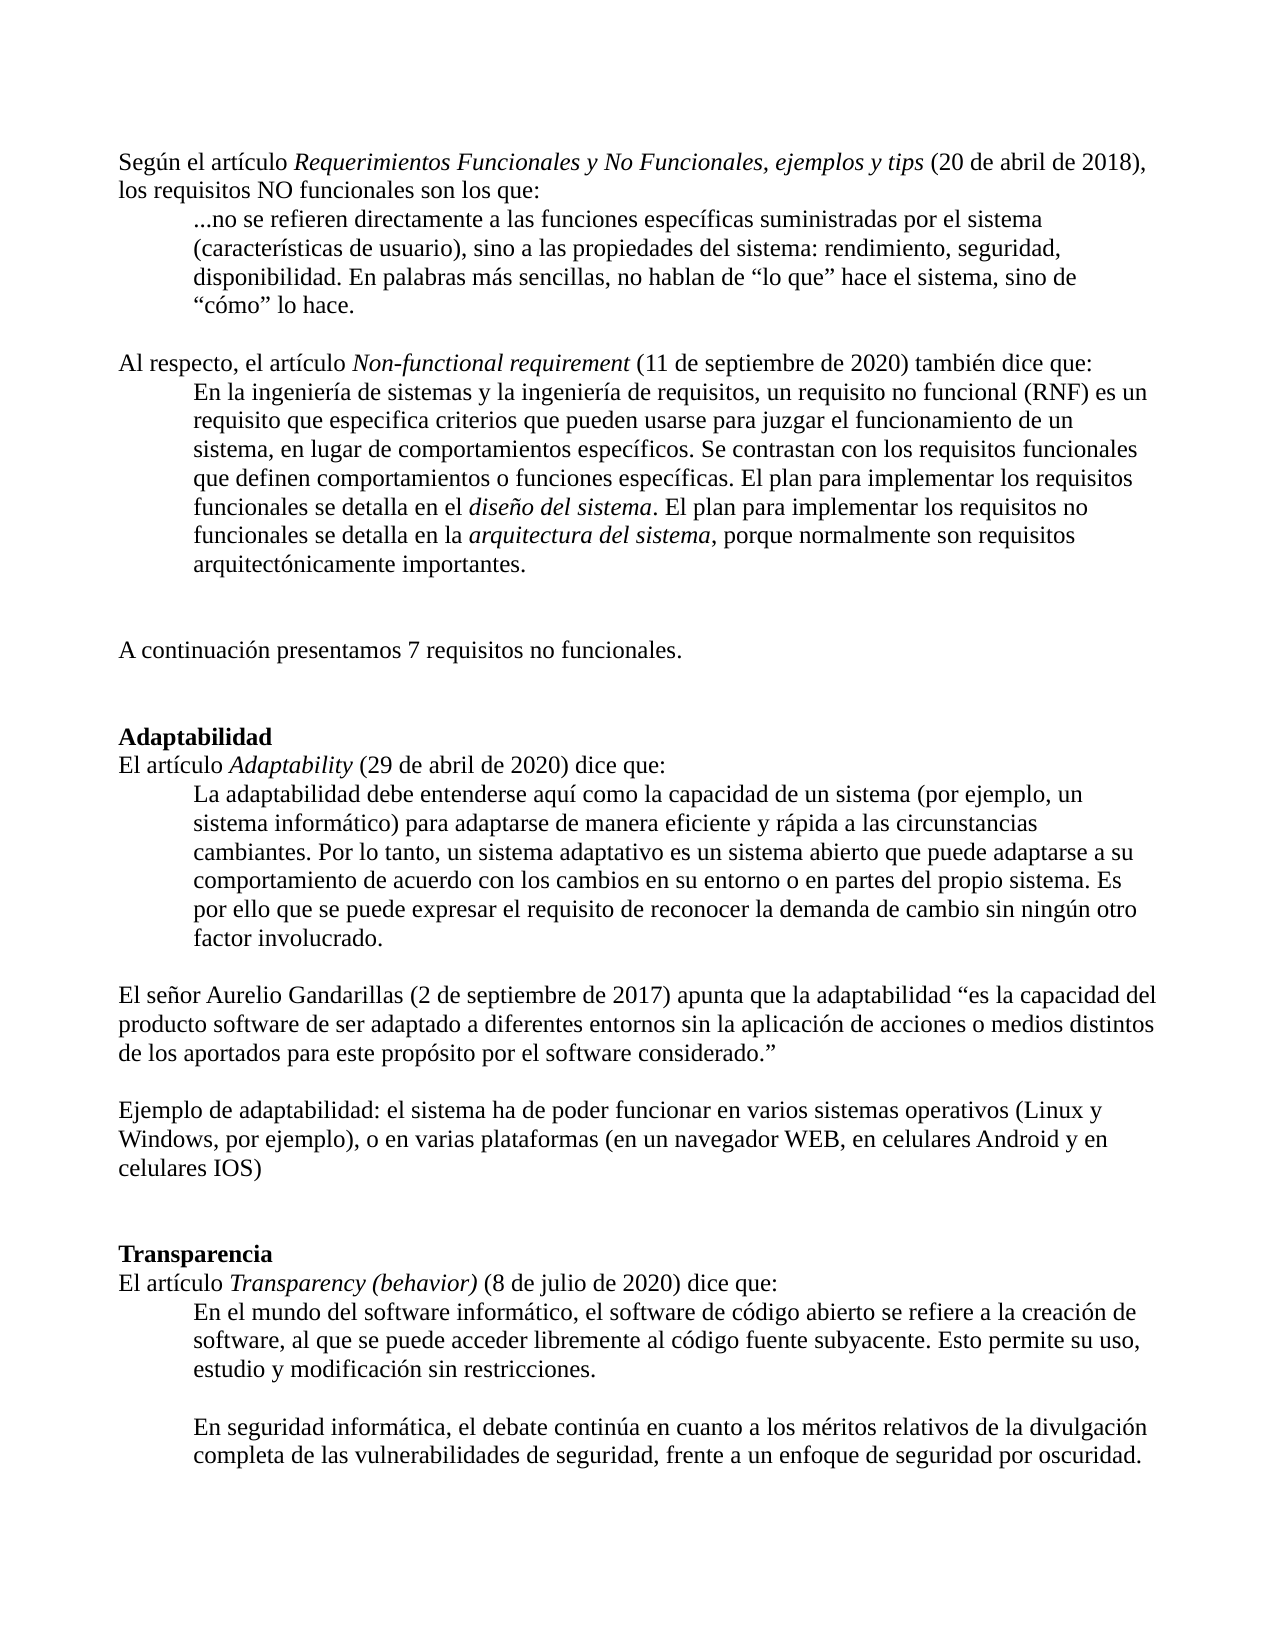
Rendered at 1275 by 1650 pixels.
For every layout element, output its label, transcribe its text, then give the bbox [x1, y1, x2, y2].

text El artículo Adaptability (29 de abril de 2020) dice que: [118, 751, 1157, 779]
text Ejemplo de adaptabilidad: el sistema ha de poder funcionar en varios sistemas operativos (Linux y Windows, por ejemplo), o en varias plataformas (en un navegador WEB, en celulares Android y en celulares IOS) [118, 1096, 1157, 1182]
text El artículo Transparency (behavior) (8 de julio de 2020) dice que: [118, 1268, 1157, 1297]
text En el mundo del software informático, el software de código abierto se refiere a la creación de software, al que se puede acceder libremente al código fuente subyacente. Esto permite su uso, estudio y modificación sin restricciones. [193, 1297, 1157, 1383]
text Transparencia [118, 1239, 1157, 1268]
text El señor Aurelio Gandarillas (2 de septiembre de 2017) apunta que la adaptabilidad “es la capacidad del producto software de ser adaptado a diferentes entornos sin la aplicación de acciones o medios distintos de los aportados para este propósito por el software considerado.” [118, 981, 1157, 1067]
text ...no se refieren directamente a las funciones específicas suministradas por el sistema (características de usuario), sino a las propiedades del sistema: rendimiento, seguridad, disponibilidad. En palabras más sencillas, no hablan de “lo que” hace el sistema, sino de “cómo” lo hace. [193, 204, 1157, 319]
text En seguridad informática, el debate continúa en cuanto a los méritos relativos de la divulgación completa de las vulnerabilidades de seguridad, frente a un enfoque de seguridad por oscuridad. [193, 1412, 1157, 1469]
text Adaptabilidad [118, 722, 1157, 751]
text A continuación presentamos 7 requisitos no funcionales. [118, 636, 1157, 664]
text La adaptabilidad debe entenderse aquí como la capacidad de un sistema (por ejemplo, un sistema informático) para adaptarse de manera eficiente y rápida a las circunstancias cambiantes. Por lo tanto, un sistema adaptativo es un sistema abierto que puede adaptarse a su comportamiento de acuerdo con los cambios en su entorno o en partes del propio sistema. Es por ello que se puede expresar el requisito de reconocer la demanda de cambio sin ningún otro factor involucrado. [193, 779, 1157, 952]
text En la ingeniería de sistemas y la ingeniería de requisitos, un requisito no funcional (RNF) es un requisito que especifica criterios que pueden usarse para juzgar el funcionamiento de un sistema, en lugar de comportamientos específicos. Se contrastan con los requisitos funcionales que definen comportamientos o funciones específicas. El plan para implementar los requisitos funcionales se detalla en el diseño del sistema. El plan para implementar los requisitos no funcionales se detalla en la arquitectura del sistema, porque normalmente son requisitos arquitectónicamente importantes. [193, 377, 1157, 578]
text Al respecto, el artículo Non-functional requirement (11 de septiembre de 2020) también dice que: [118, 348, 1157, 377]
text Según el artículo Requerimientos Funcionales y No Funcionales, ejemplos y tips (20 de abril de 2018), los requisitos NO funcionales son los que: [118, 147, 1157, 204]
